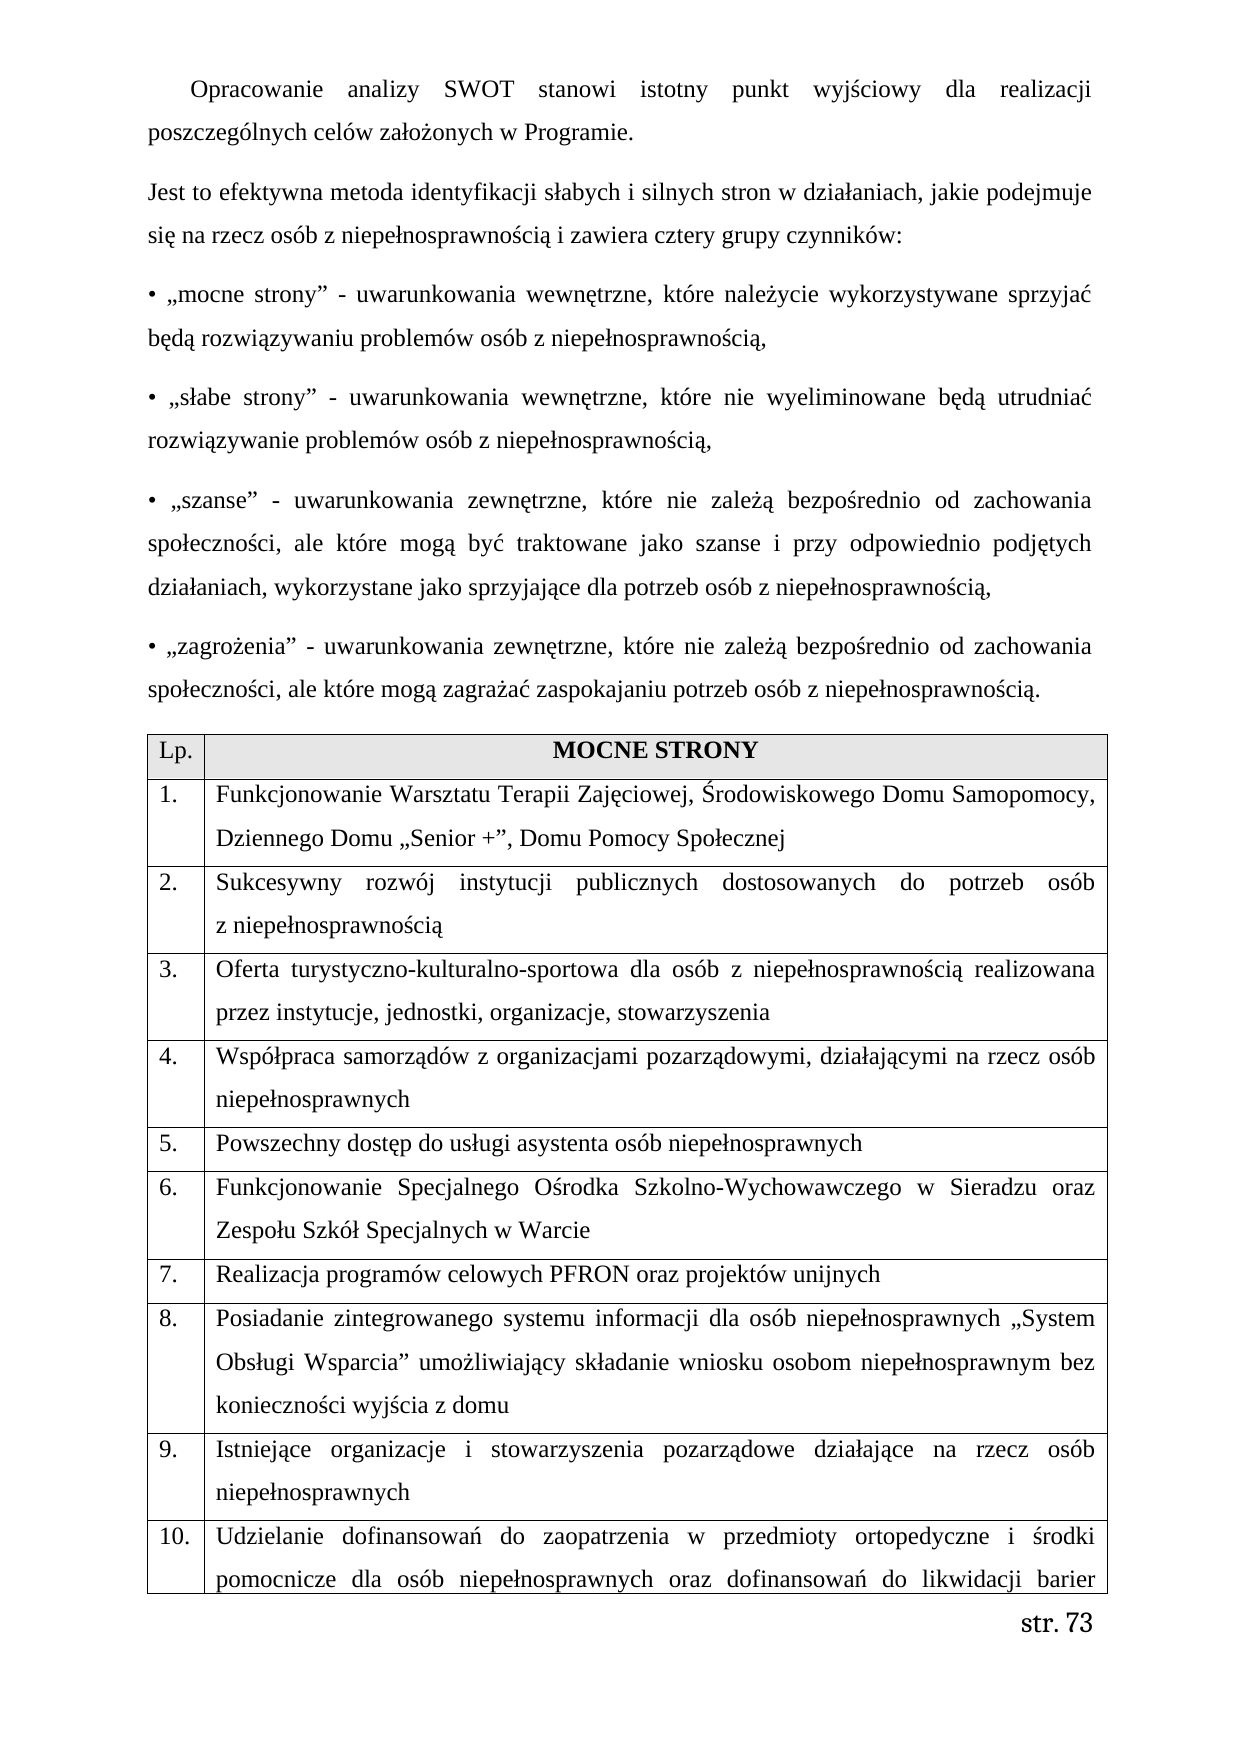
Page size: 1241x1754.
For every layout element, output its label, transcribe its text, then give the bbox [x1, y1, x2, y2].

table_cell Funkcjonowanie Specjalnego Ośrodka Szkolno-Wychowawczego w Sieradzu oraz Zespołu Szkół Specjalnych w Warcie [205, 1172, 1107, 1258]
table_cell 8. [148, 1304, 204, 1433]
table_cell 4. [148, 1041, 204, 1127]
subtitle • „zagrożenia” - uwarunkowania zewnętrzne, które nie zależą bezpośrednio od zachowania społeczności, ale które mogą zagrażać zaspokajaniu potrzeb osób z niepełnosprawnością. [148, 631, 1093, 703]
table_header Lp. [148, 735, 204, 778]
table_cell Udzielanie dofinansowań do zaopatrzenia w przedmioty ortopedyczne i środki pomocnicze dla osób niepełnosprawnych oraz dofinansowań do likwidacji barier [205, 1521, 1107, 1593]
subtitle • „słabe strony” - uwarunkowania wewnętrzne, które nie wyeliminowane będą utrudniać rozwiązywanie problemów osób z niepełnosprawnością, [148, 382, 1093, 454]
table_cell Posiadanie zintegrowanego systemu informacji dla osób niepełnosprawnych „System Obsługi Wsparcia” umożliwiający składanie wniosku osobom niepełnosprawnym bez konieczności wyjścia z domu [205, 1304, 1107, 1433]
table_cell 5. [148, 1128, 204, 1171]
table_cell Oferta turystyczno-kulturalno-sportowa dla osób z niepełnosprawnością realizowana przez instytucje, jednostki, organizacje, stowarzyszenia [205, 954, 1107, 1040]
table_cell 10. [148, 1521, 204, 1593]
table_cell Funkcjonowanie Warsztatu Terapii Zajęciowej, Środowiskowego Domu Samopomocy, Dziennego Domu „Senior +”, Domu Pomocy Społecznej [205, 780, 1107, 866]
table_cell 9. [148, 1434, 204, 1520]
table_cell Realizacja programów celowych PFRON oraz projektów unijnych [205, 1260, 1107, 1302]
table_cell Istniejące organizacje i stowarzyszenia pozarządowe działające na rzecz osób niepełnosprawnych [205, 1434, 1107, 1520]
table_cell 2. [148, 867, 204, 953]
table_cell 6. [148, 1172, 204, 1258]
table_cell 3. [148, 954, 204, 1040]
table_cell 1. [148, 780, 204, 866]
table_cell 7. [148, 1260, 204, 1302]
table_header MOCNE STRONY [205, 735, 1107, 778]
subtitle Opracowanie analizy SWOT stanowi istotny punkt wyjściowy dla realizacji poszczególnych celów założonych w Programie. [148, 74, 1093, 146]
subtitle • „szanse” - uwarunkowania zewnętrzne, które nie zależą bezpośrednio od zachowania społeczności, ale które mogą być traktowane jako szanse i przy odpowiednio podjętych działaniach, wykorzystane jako sprzyjające dla potrzeb osób z niepełnosprawnością, [148, 485, 1093, 600]
table_cell Sukcesywny rozwój instytucji publicznych dostosowanych do potrzeb osób z niepełnosprawnością [205, 867, 1107, 953]
subtitle • „mocne strony” - uwarunkowania wewnętrzne, które należycie wykorzystywane sprzyjać będą rozwiązywaniu problemów osób z niepełnosprawnością, [148, 279, 1093, 351]
table_cell Powszechny dostęp do usługi asystenta osób niepełnosprawnych [205, 1128, 1107, 1171]
subtitle Jest to efektywna metoda identyfikacji słabych i silnych stron w działaniach, jakie podejmuje się na rzecz osób z niepełnosprawnością i zawiera cztery grupy czynników: [148, 177, 1093, 248]
table_cell Współpraca samorządów z organizacjami pozarządowymi, działającymi na rzecz osób niepełnosprawnych [205, 1041, 1107, 1127]
